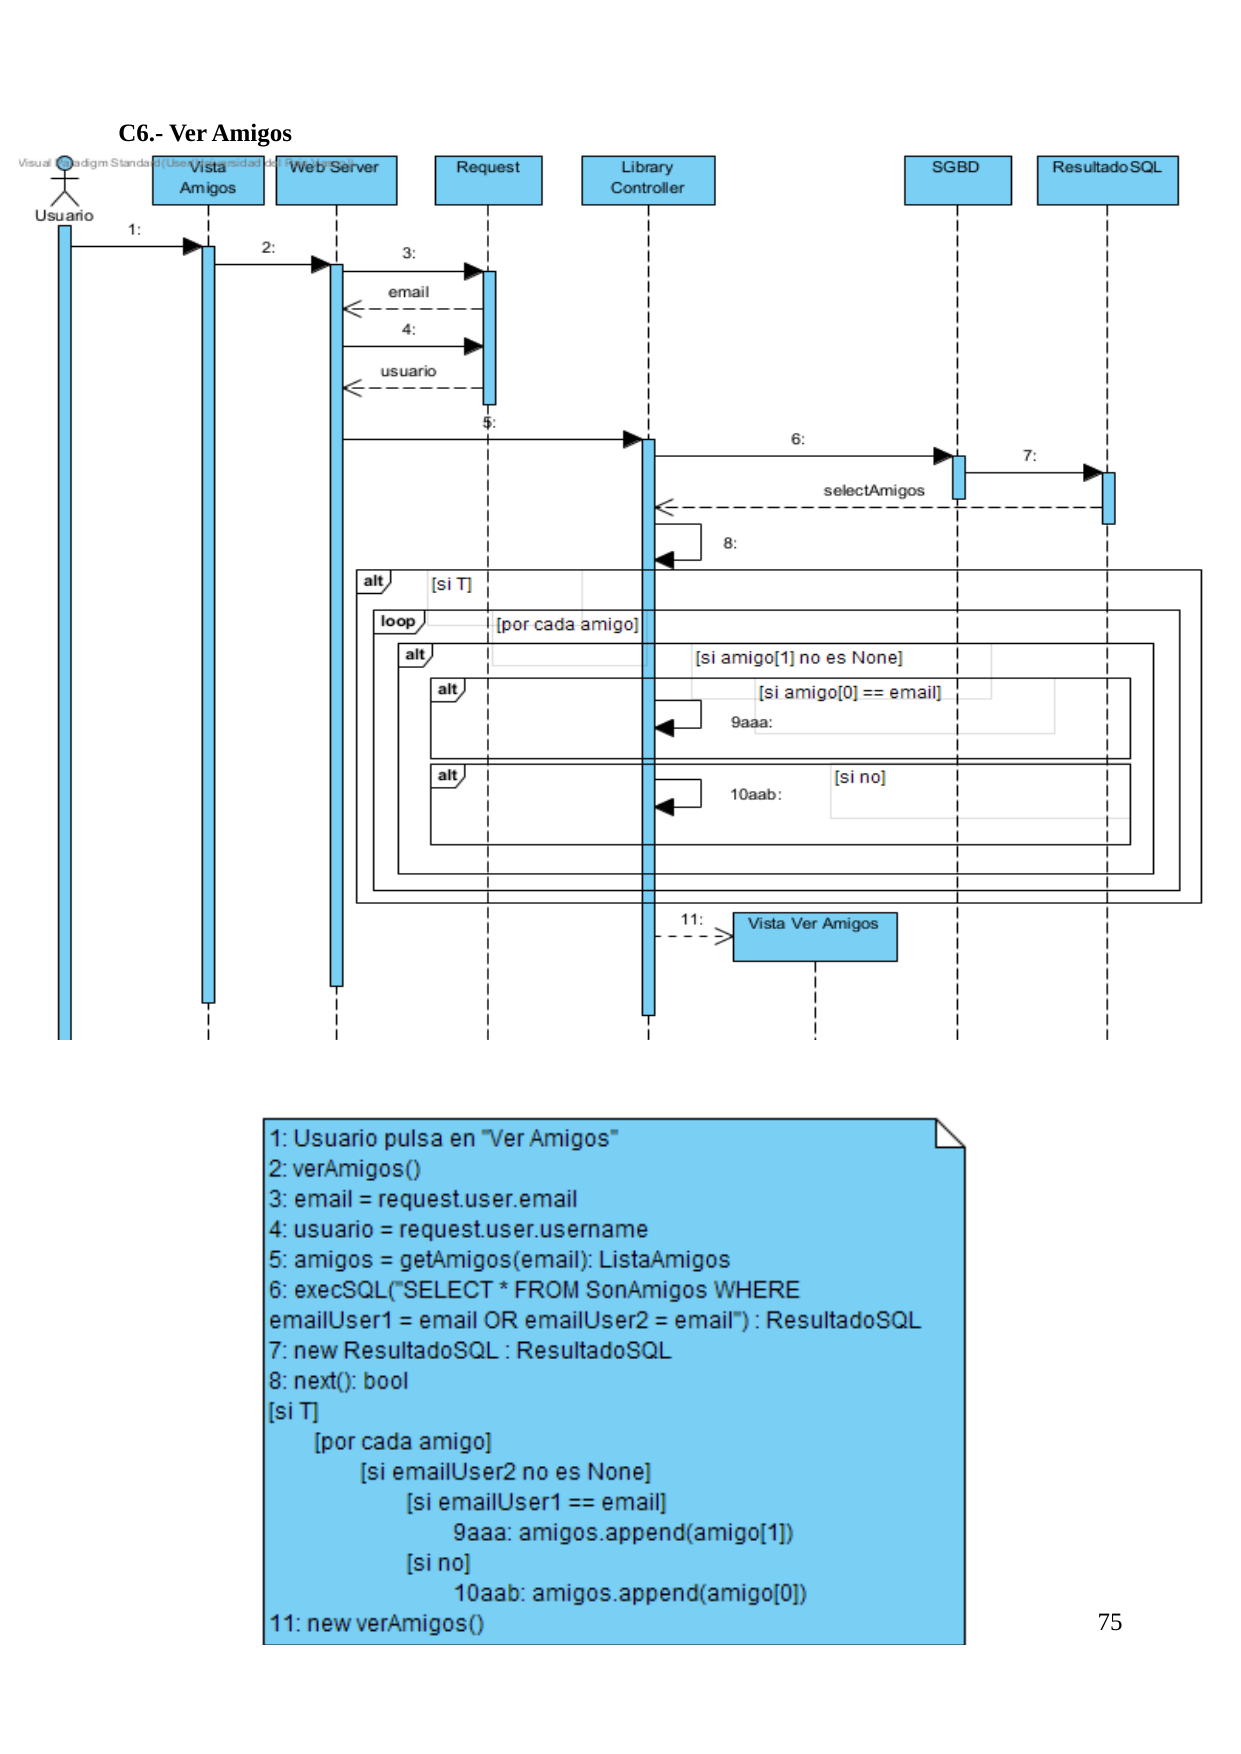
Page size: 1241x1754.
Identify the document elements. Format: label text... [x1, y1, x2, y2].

picture [18, 153, 1220, 1040]
subtitle C6.- Ver Amigos [118, 118, 1122, 147]
